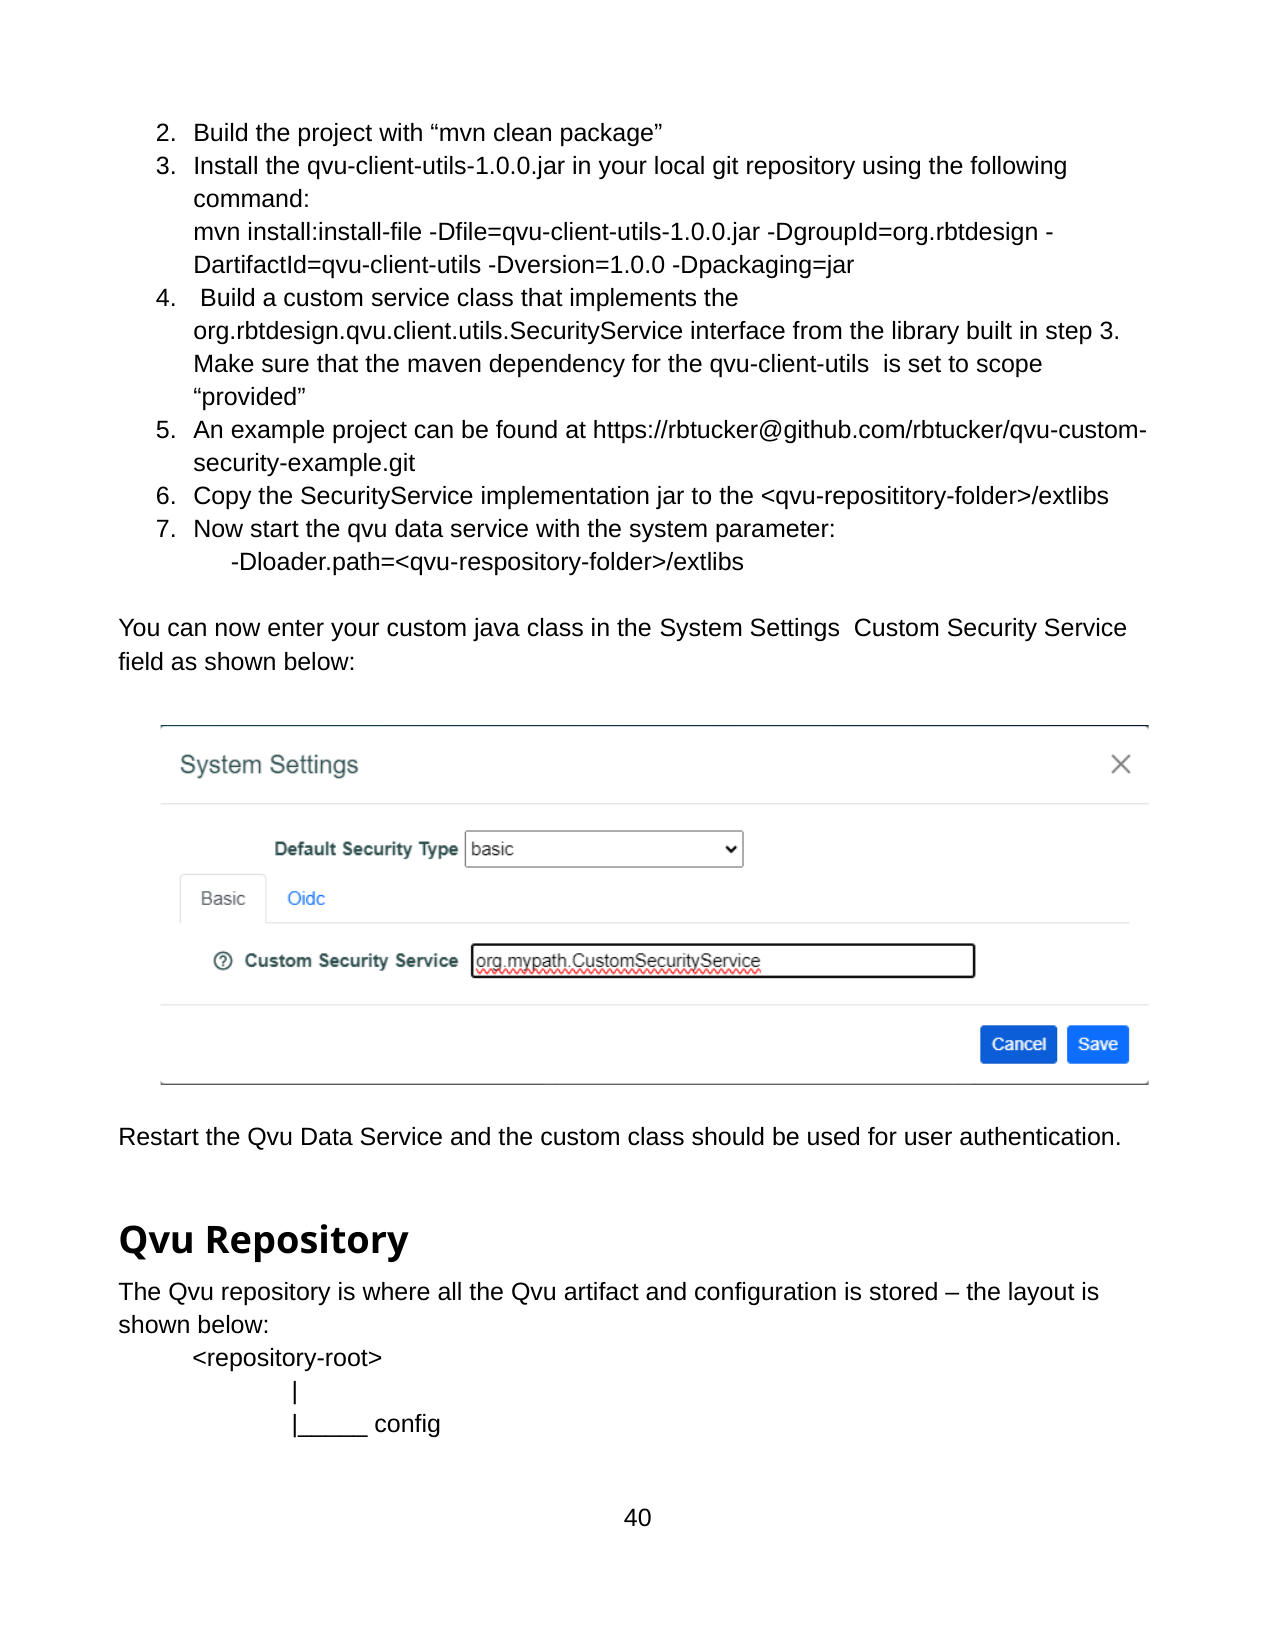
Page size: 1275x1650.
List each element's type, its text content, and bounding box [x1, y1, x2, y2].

text Restart the Qvu Data Service and the custom class should be used for user authentication. [118, 1122, 1157, 1151]
list Install the qvu-client-utils-1.0.0.jar in your local git repository using the following command: [156, 151, 1157, 213]
picture [160, 725, 1149, 1085]
text <repository-root> [118, 1343, 1157, 1372]
list An example project can be found at https://rbtucker@github.com/rbtucker/qvu-custom-security-example.git [156, 415, 1157, 477]
list mvn install:install-file -Dfile=qvu-client-utils-1.0.0.jar -DgroupId=org.rbtdesign -DartifactId=qvu-client-utils -Dversion=1.0.0 -Dpackaging=jar [156, 217, 1157, 279]
list Build the project with “mvn clean package” [156, 118, 1157, 147]
subtitle Qvu Repository [118, 1213, 1157, 1264]
list Build a custom service class that implements the org.rbtdesign.qvu.client.utils.SecurityService interface from the library built in step 3. Make sure that the maven dependency for the qvu-client-utils is set to scope “provided” [156, 283, 1157, 411]
text You can now enter your custom java class in the System Settings Custom Security Service field as shown below: [118, 613, 1157, 675]
list Now start the qvu data service with the system parameter: [156, 514, 1157, 543]
text |_____ config [118, 1409, 1157, 1438]
list Copy the SecurityService implementation jar to the <qvu-reposititory-folder>/extlibs [156, 481, 1157, 510]
text | [118, 1376, 1157, 1405]
text The Qvu repository is where all the Qvu artifact and configuration is stored – the layout is shown below: [118, 1277, 1157, 1339]
list -Dloader.path=<qvu-respository-folder>/extlibs [193, 547, 1157, 576]
